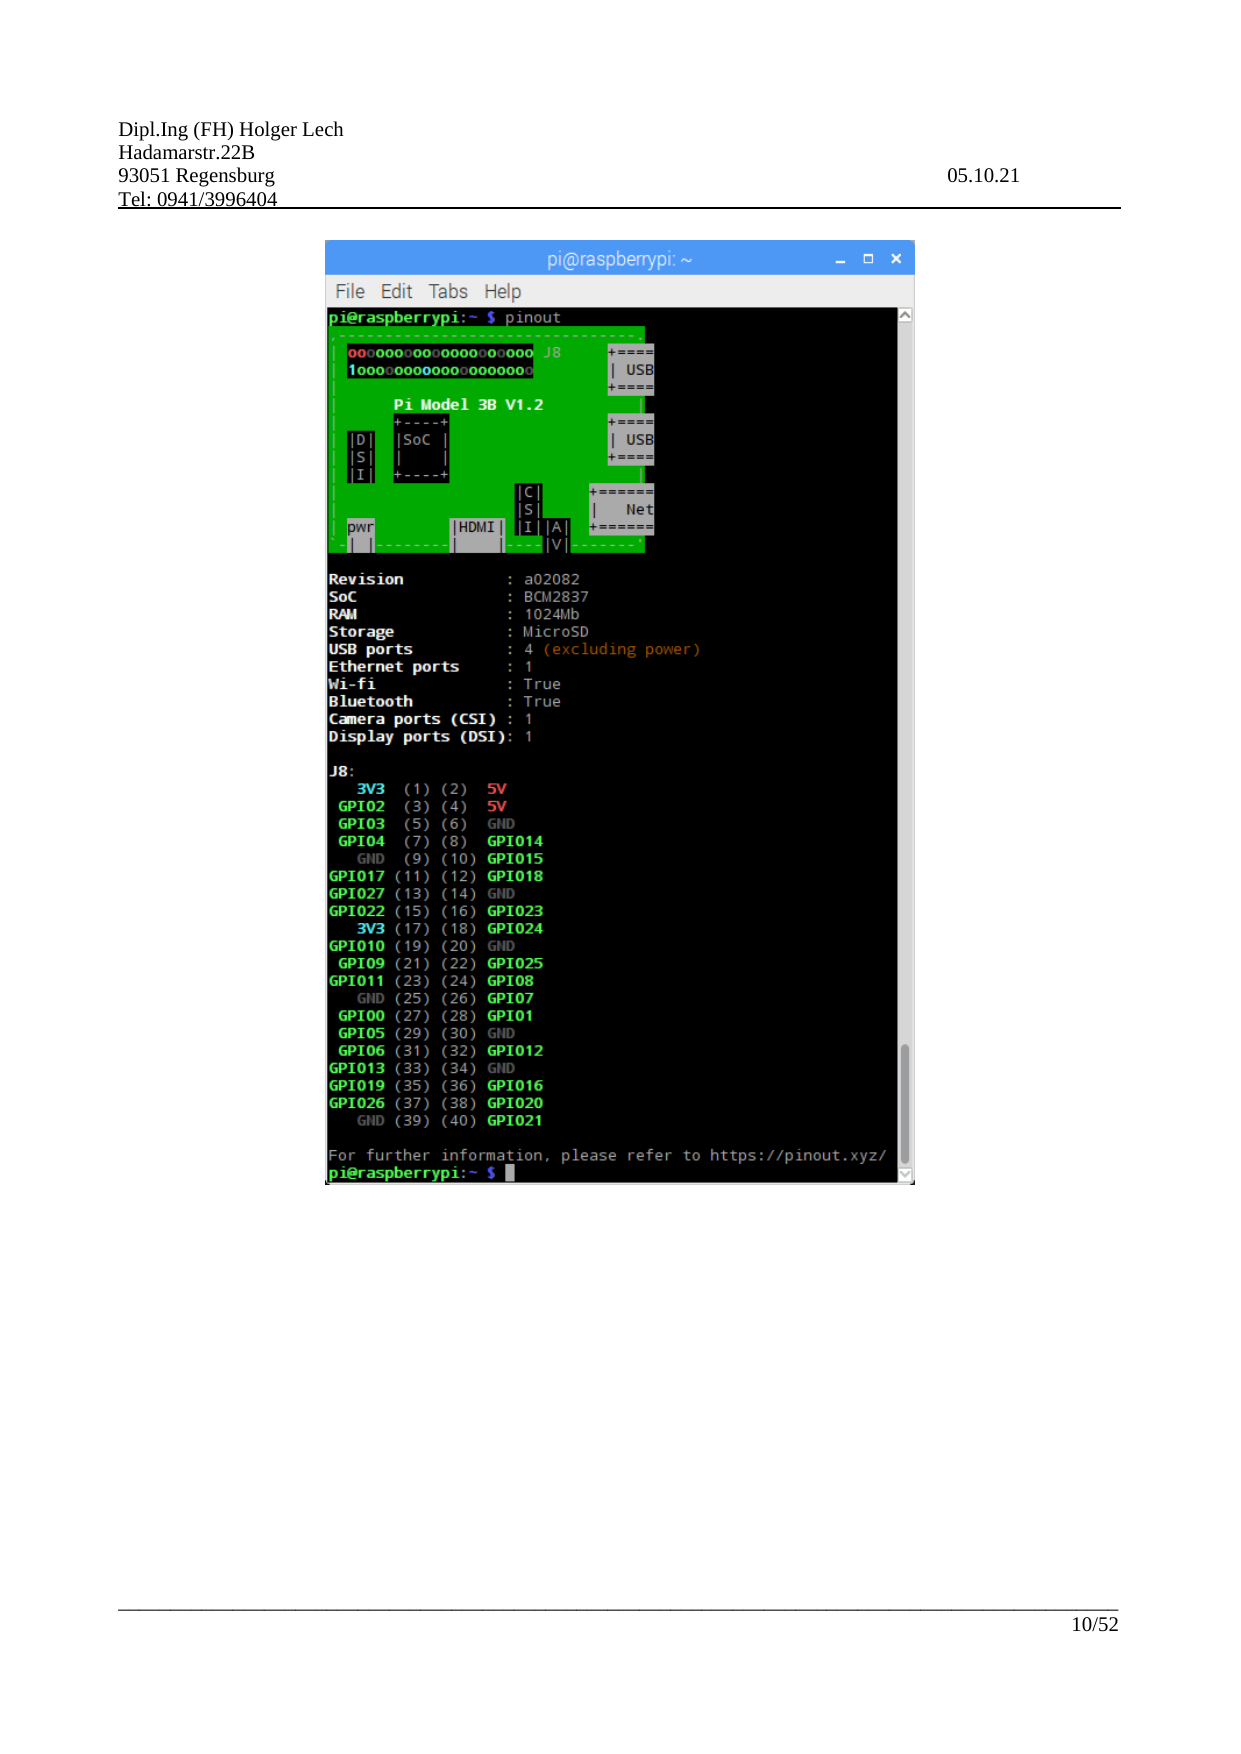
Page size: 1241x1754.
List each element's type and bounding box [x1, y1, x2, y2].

picture [325, 240, 915, 1185]
